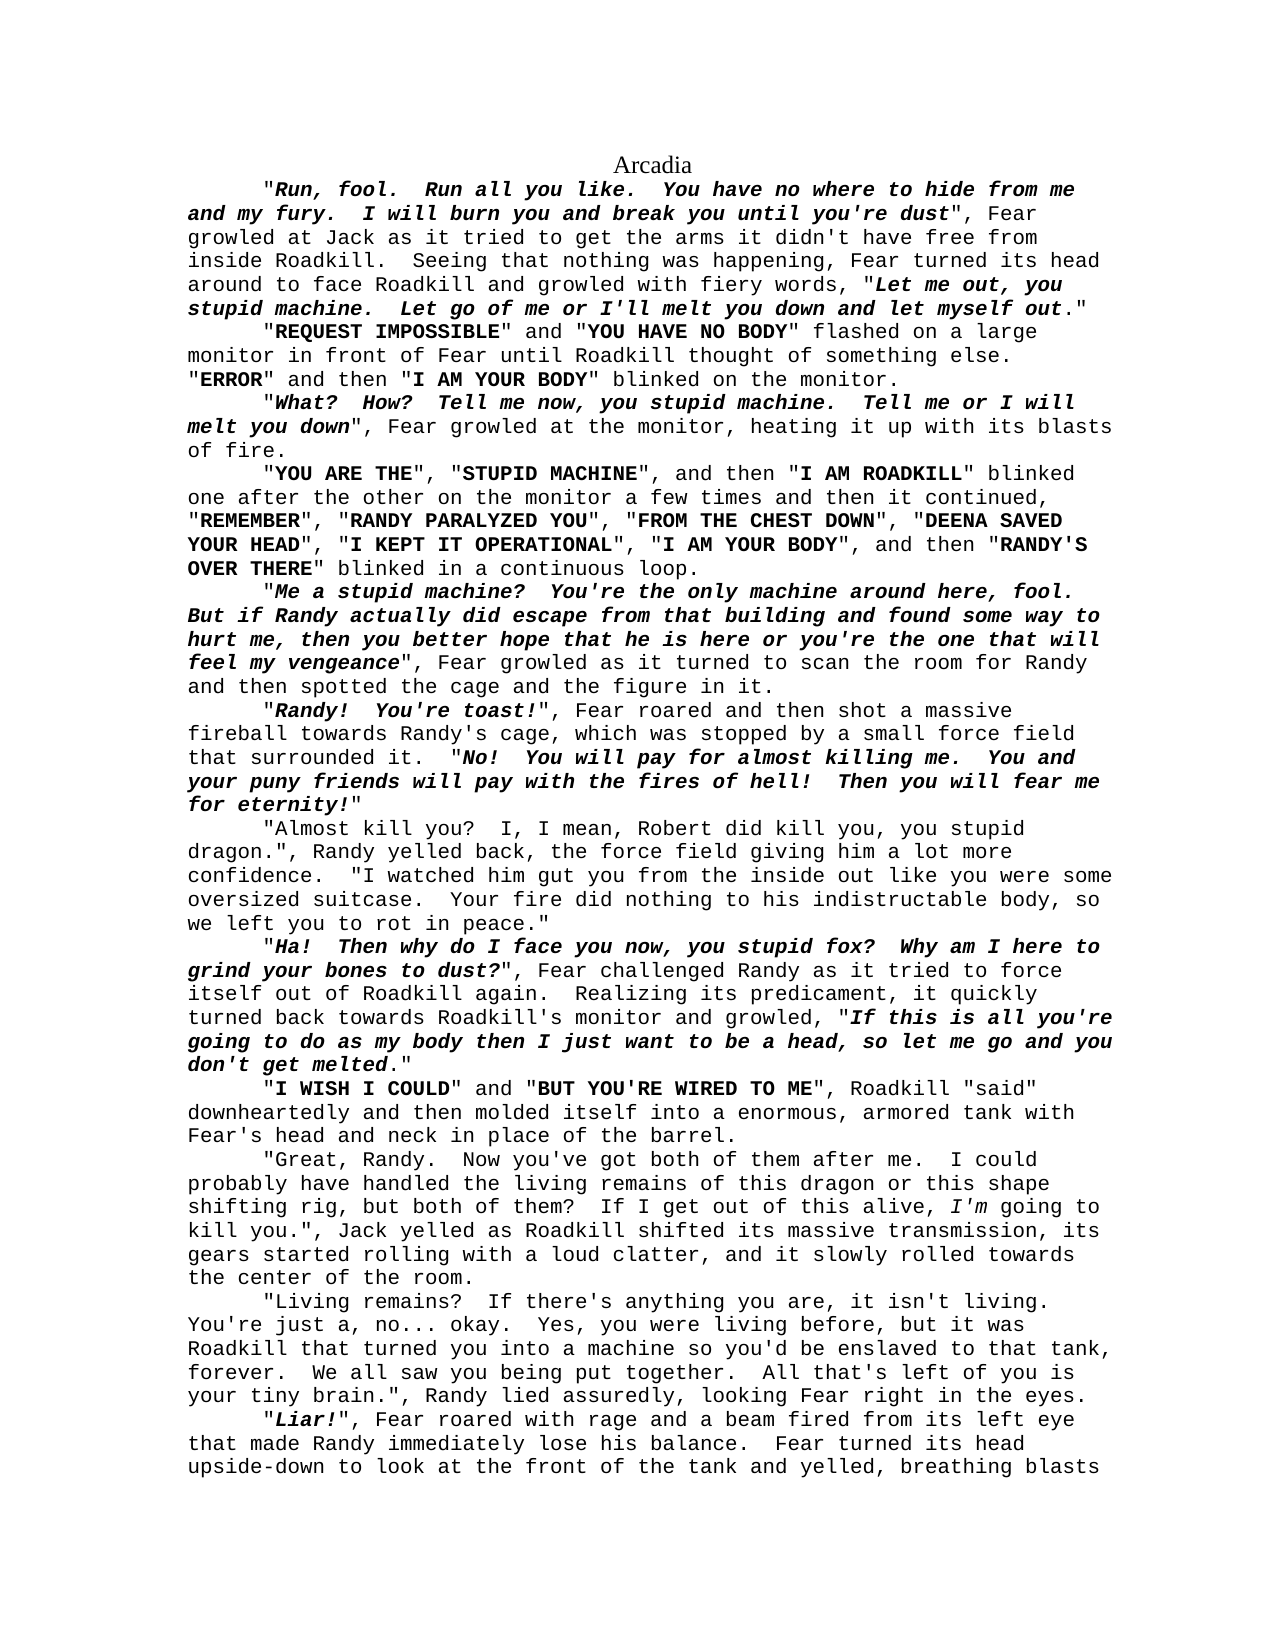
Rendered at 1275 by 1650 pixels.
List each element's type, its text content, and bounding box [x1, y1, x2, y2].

text "Great, Randy. Now you've got both of them after me. I could probably have handled the living remains of this dragon or this shape shifting rig, but both of them? If I get out of this alive, I'm going to kill you.", Jack yelled as Roadkill shifted its massive transmission, its gears started rolling with a loud clatter, and it slowly rolled towards the center of the room. [187, 1149, 1117, 1291]
text "YOU ARE THE", "STUPID MACHINE", and then "I AM ROADKILL" blinked one after the other on the monitor a few times and then it continued, "REMEMBER", "RANDY PARALYZED YOU", "FROM THE CHEST DOWN", "DEENA SAVED YOUR HEAD", "I KEPT IT OPERATIONAL", "I AM YOUR BODY", and then "RANDY'S OVER THERE" blinked in a continuous loop. [187, 463, 1117, 581]
text "REQUEST IMPOSSIBLE" and "YOU HAVE NO BODY" flashed on a large monitor in front of Fear until Roadkill thought of something else. "ERROR" and then "I AM YOUR BODY" blinked on the monitor. [187, 321, 1117, 392]
text "Run, fool. Run all you like. You have no where to hide from me and my fury. I will burn you and break you until you're dust", Fear growled at Jack as it tried to get the arms it didn't have free from inside Roadkill. Seeing that nothing was happening, Fear turned its head around to face Roadkill and growled with fiery words, "Let me out, you stupid machine. Let go of me or I'll melt you down and let myself out." [187, 179, 1117, 321]
text "Randy! You're toast!", Fear roared and then shot a massive fireball towards Randy's cage, which was stopped by a small force field that surrounded it. "No! You will pay for almost killing me. You and your puny friends will pay with the fires of hell! Then you will fear me for eternity!" [187, 700, 1117, 818]
text "Almost kill you? I, I mean, Robert did kill you, you stupid dragon.", Randy yelled back, the force field giving him a lot more confidence. "I watched him gut you from the inside out like you were some oversized suitcase. Your fire did nothing to his indistructable body, so we left you to rot in peace." [187, 818, 1117, 936]
text "Liar!", Fear roared with rage and a beam fired from its left eye that made Randy immediately lose his balance. Fear turned its head upside-down to look at the front of the tank and yelled, breathing blasts [187, 1409, 1117, 1480]
text "What? How? Tell me now, you stupid machine. Tell me or I will melt you down", Fear growled at the monitor, heating it up with its blasts of fire. [187, 392, 1117, 463]
text "Ha! Then why do I face you now, you stupid fox? Why am I here to grind your bones to dust?", Fear challenged Randy as it tried to force itself out of Roadkill again. Realizing its predicament, it quickly turned back towards Roadkill's monitor and growled, "If this is all you're going to do as my body then I just want to be a head, so let me go and you don't get melted." [187, 936, 1117, 1078]
text "I WISH I COULD" and "BUT YOU'RE WIRED TO ME", Roadkill "said" downheartedly and then molded itself into a enormous, armored tank with Fear's head and neck in place of the barrel. [187, 1078, 1117, 1149]
text "Me a stupid machine? You're the only machine around here, fool. But if Randy actually did escape from that building and found some way to hurt me, then you better hope that he is here or you're the one that will feel my vengeance", Fear growled as it turned to scan the room for Randy and then spotted the cage and the figure in it. [187, 581, 1117, 700]
text "Living remains? If there's anything you are, it isn't living. You're just a, no... okay. Yes, you were living before, but it was Roadkill that turned you into a machine so you'd be enslaved to that tank, forever. We all saw you being put together. All that's left of you is your tiny brain.", Randy lied assuredly, looking Fear right in the eyes. [187, 1291, 1117, 1409]
